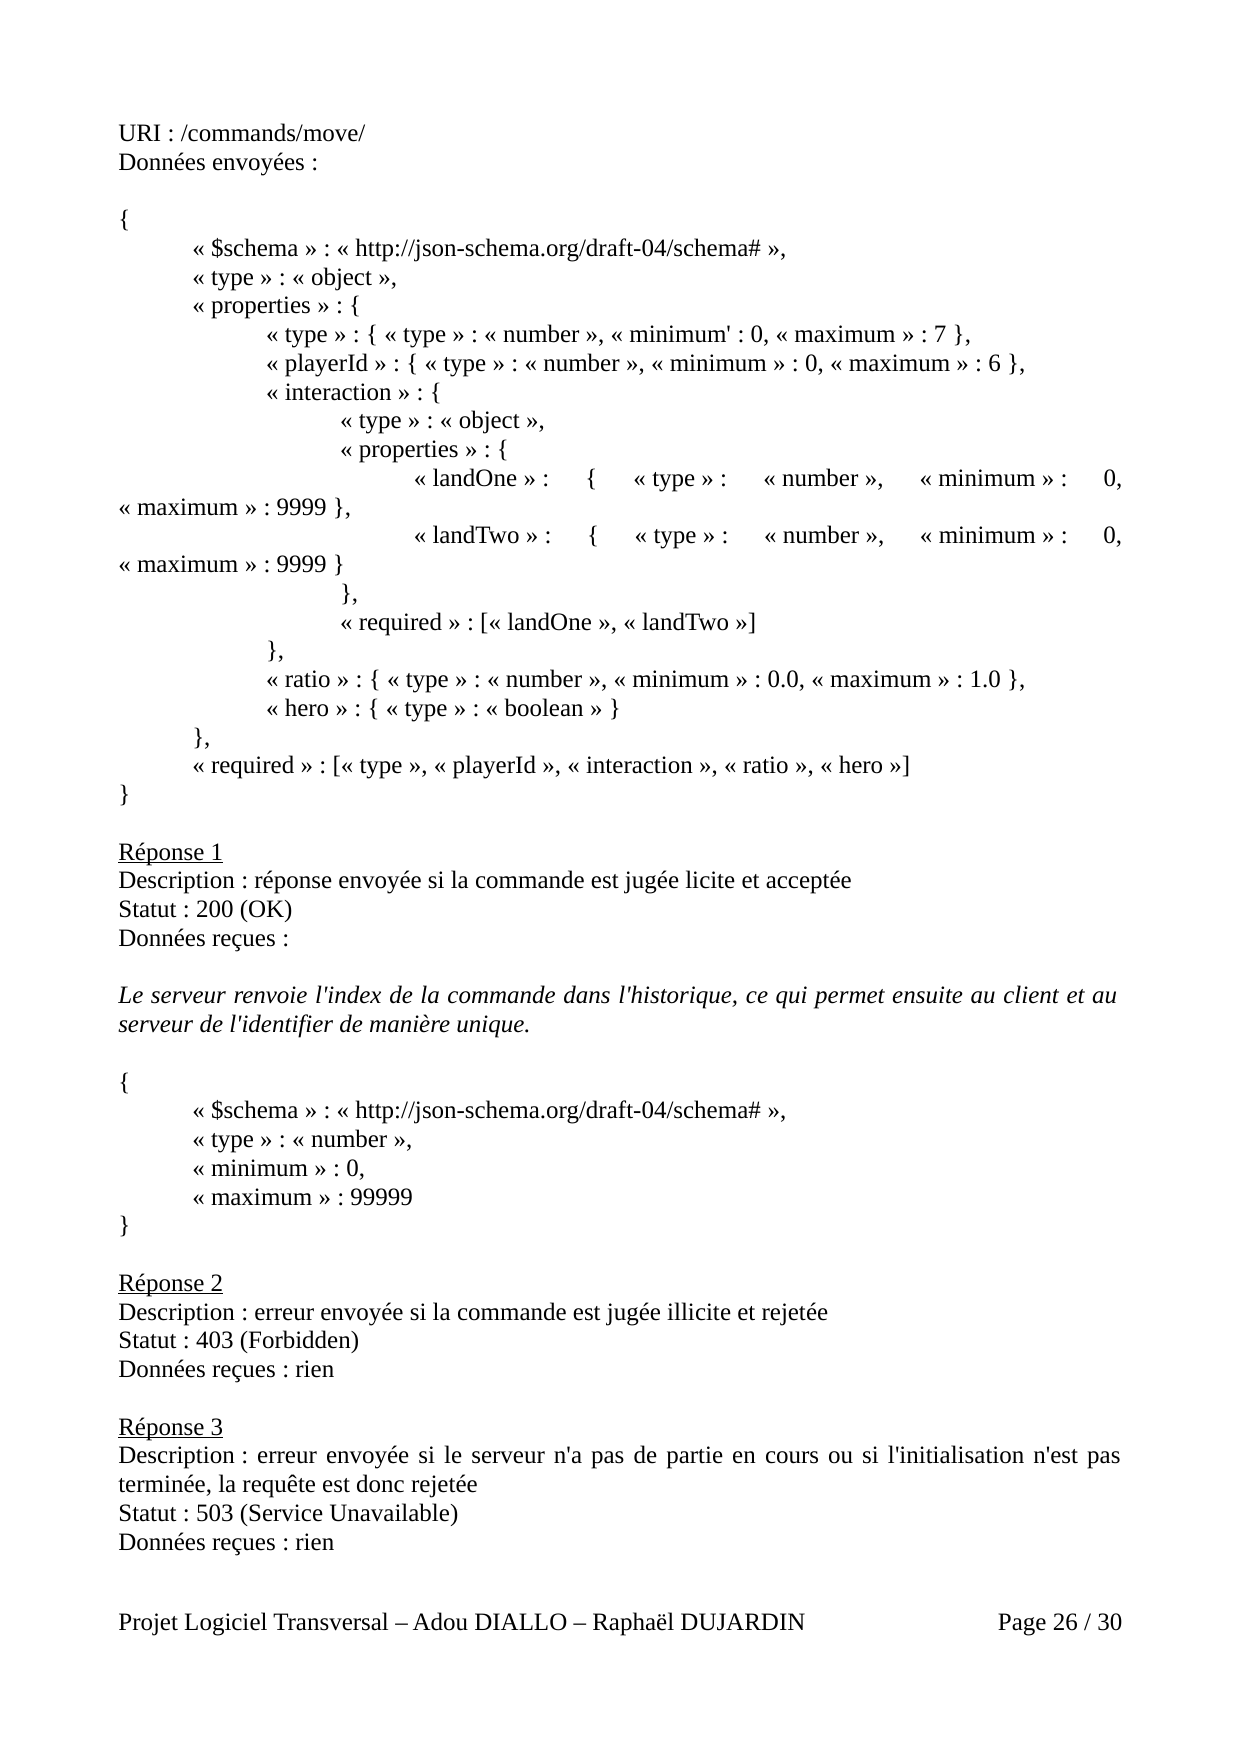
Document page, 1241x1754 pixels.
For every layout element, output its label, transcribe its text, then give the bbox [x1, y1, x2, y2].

text « ratio » : { « type » : « number », « minimum » : 0.0, « maximum » : 1.0 }, [118, 664, 1122, 693]
text Données reçues : rien [118, 1354, 1122, 1383]
text « properties » : { [118, 434, 1122, 463]
text « $schema » : « http://json-schema.org/draft-04/schema# », [118, 1096, 1122, 1124]
text « required » : [« type », « playerId », « interaction », « ratio », « hero »] [118, 751, 1122, 779]
text « hero » : { « type » : « boolean » } [118, 693, 1122, 722]
text « type » : « object », [118, 406, 1122, 434]
text Description : erreur envoyée si le serveur n'a pas de partie en cours ou si l'initialisation n'est pas terminée, la requête est donc rejetée [118, 1441, 1122, 1498]
text Données envoyées : [118, 147, 1122, 176]
text Réponse 1 [118, 837, 1122, 866]
text « landTwo » : { « type » : « number », « minimum » : 0, « maximum » : 9999 } [118, 521, 1122, 578]
text Réponse 2 [118, 1268, 1122, 1297]
text « type » : { « type » : « number », « minimum' : 0, « maximum » : 7 }, [118, 319, 1122, 348]
text { [118, 204, 1122, 233]
text } [118, 779, 1122, 808]
text « properties » : { [118, 291, 1122, 319]
text « type » : « number », [118, 1124, 1122, 1153]
text Statut : 403 (Forbidden) [118, 1326, 1122, 1354]
text « minimum » : 0, [118, 1153, 1122, 1182]
text « interaction » : { [118, 377, 1122, 406]
text Données reçues : [118, 923, 1122, 952]
text « playerId » : { « type » : « number », « minimum » : 0, « maximum » : 6 }, [118, 348, 1122, 377]
text « required » : [« landOne », « landTwo »] [118, 607, 1122, 636]
text Réponse 3 [118, 1412, 1122, 1441]
text Description : erreur envoyée si la commande est jugée illicite et rejetée [118, 1297, 1122, 1326]
text }, [118, 722, 1122, 751]
text Description : réponse envoyée si la commande est jugée licite et acceptée [118, 866, 1122, 894]
text « $schema » : « http://json-schema.org/draft-04/schema# », [118, 233, 1122, 262]
text { [118, 1067, 1122, 1096]
text }, [118, 578, 1122, 607]
text URI : /commands/move/ [118, 118, 1122, 147]
text « type » : « object », [118, 262, 1122, 291]
text }, [118, 636, 1122, 664]
text « maximum » : 99999 [118, 1182, 1122, 1211]
text Le serveur renvoie l'index de la commande dans l'historique, ce qui permet ensuite au client et au serveur de l'identifier de manière unique. [118, 981, 1122, 1038]
text } [118, 1211, 1122, 1239]
text Statut : 200 (OK) [118, 894, 1122, 923]
text « landOne » : { « type » : « number », « minimum » : 0, « maximum » : 9999 }, [118, 463, 1122, 521]
text Données reçues : rien [118, 1527, 1122, 1556]
text Statut : 503 (Service Unavailable) [118, 1498, 1122, 1527]
